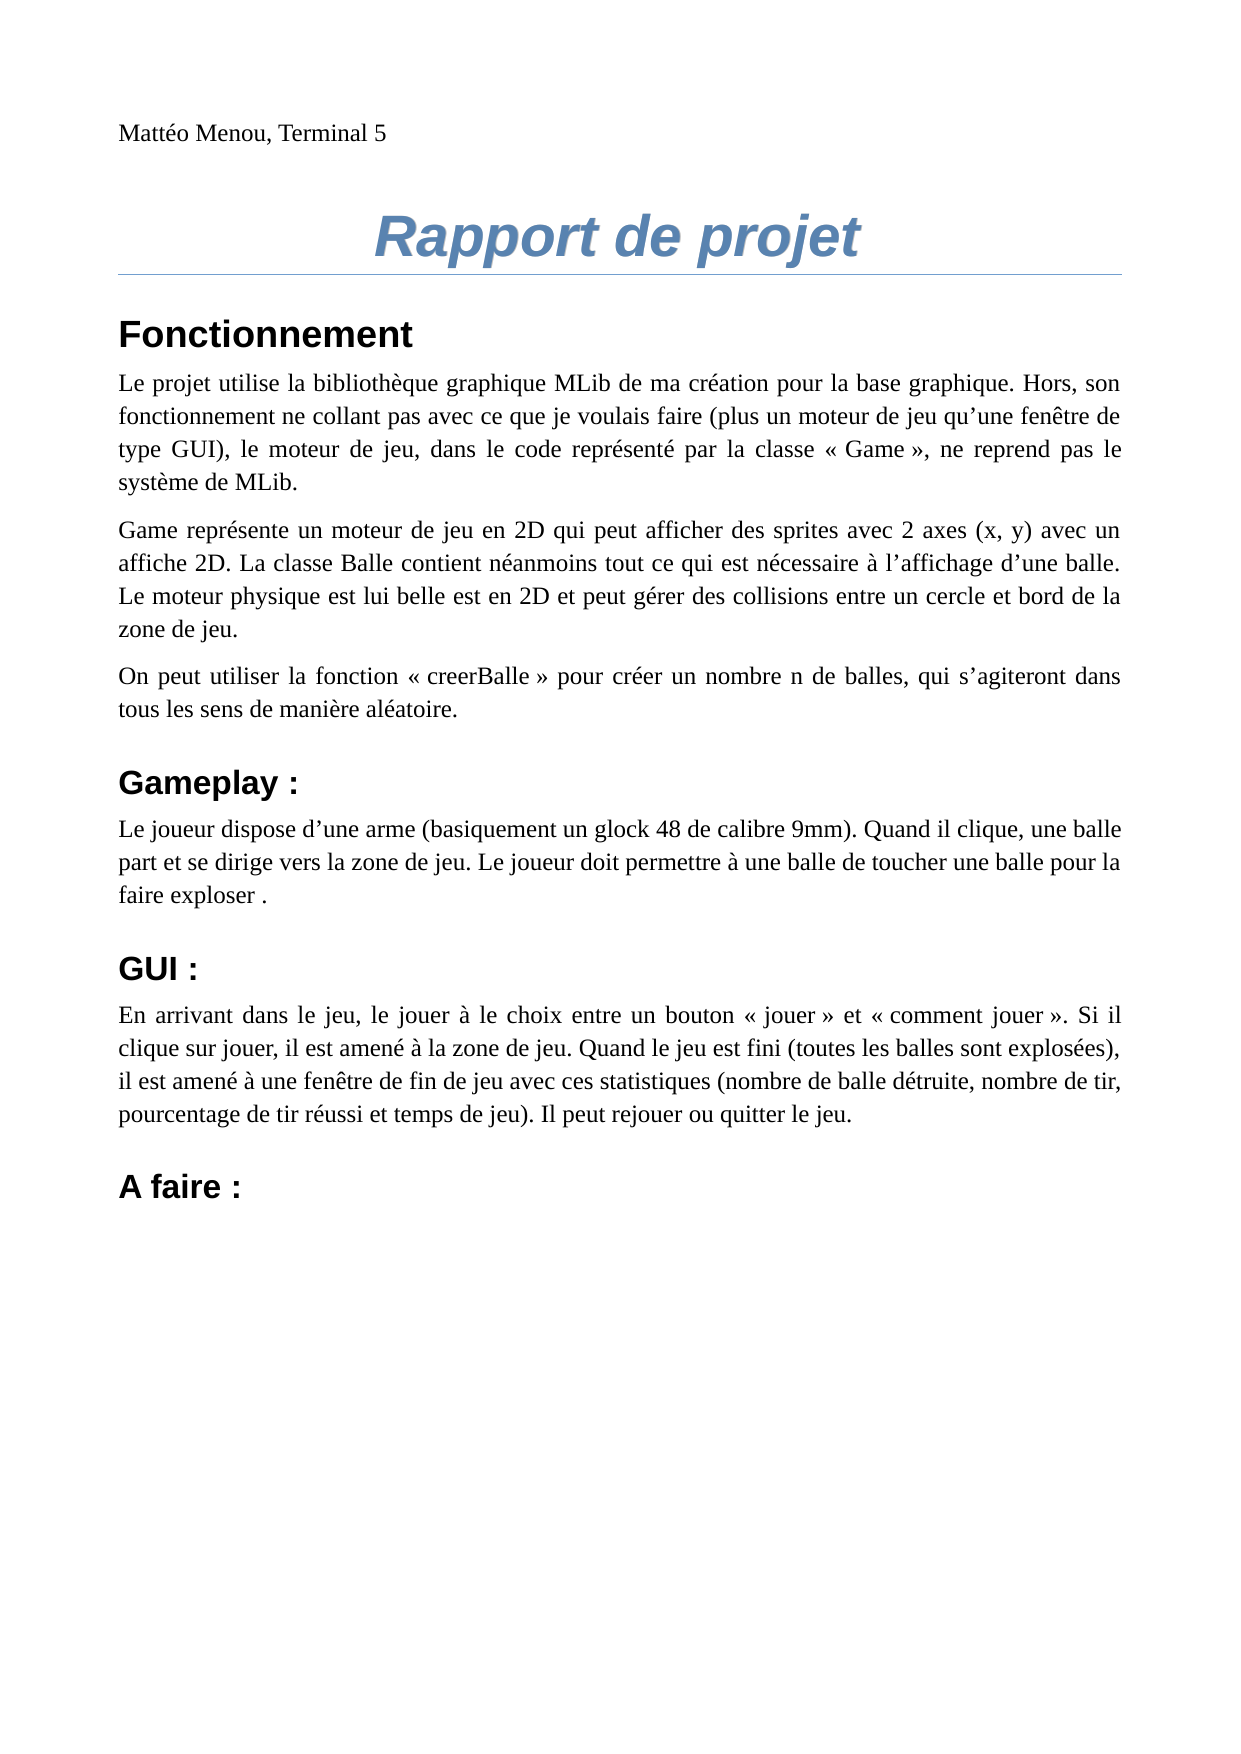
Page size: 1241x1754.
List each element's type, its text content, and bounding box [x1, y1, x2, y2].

text Game représente un moteur de jeu en 2D qui peut afficher des sprites avec 2 axes (x, y) avec un affiche 2D. La classe Balle contient néanmoins tout ce qui est nécessaire à l’affichage d’une balle. Le moteur physique est lui belle est en 2D et peut gérer des collisions entre un cercle et bord de la zone de jeu. [118, 515, 1122, 643]
text En arrivant dans le jeu, le jouer à le choix entre un bouton « jouer » et « comment jouer ». Si il clique sur jouer, il est amené à la zone de jeu. Quand le jeu est fini (toutes les balles sont explosées), il est amené à une fenêtre de fin de jeu avec ces statistiques (nombre de balle détruite, nombre de tir, pourcentage de tir réussi et temps de jeu). Il peut rejouer ou quitter le jeu. [118, 1000, 1122, 1127]
subtitle GUI : [118, 948, 1122, 987]
text On peut utiliser la fonction « creerBalle » pour créer un nombre n de balles, qui s’agiteront dans tous les sens de manière aléatoire. [118, 661, 1122, 723]
text Le projet utilise la bibliothèque graphique MLib de ma création pour la base graphique. Hors, son fonctionnement ne collant pas avec ce que je voulais faire (plus un moteur de jeu qu’une fenêtre de type GUI), le moteur de jeu, dans le code représenté par la classe « Game », ne reprend pas le système de MLib. [118, 368, 1122, 496]
text Le joueur dispose d’une arme (basiquement un glock 48 de calibre 9mm). Quand il clique, une balle part et se dirige vers la zone de jeu. Le joueur doit permettre à une balle de toucher une balle pour la faire exploser . [118, 814, 1122, 909]
subtitle Gameplay : [118, 763, 1122, 802]
subtitle Fonctionnement [118, 312, 1122, 356]
title Rapport de projet [118, 201, 1122, 274]
subtitle A faire : [118, 1167, 1122, 1206]
